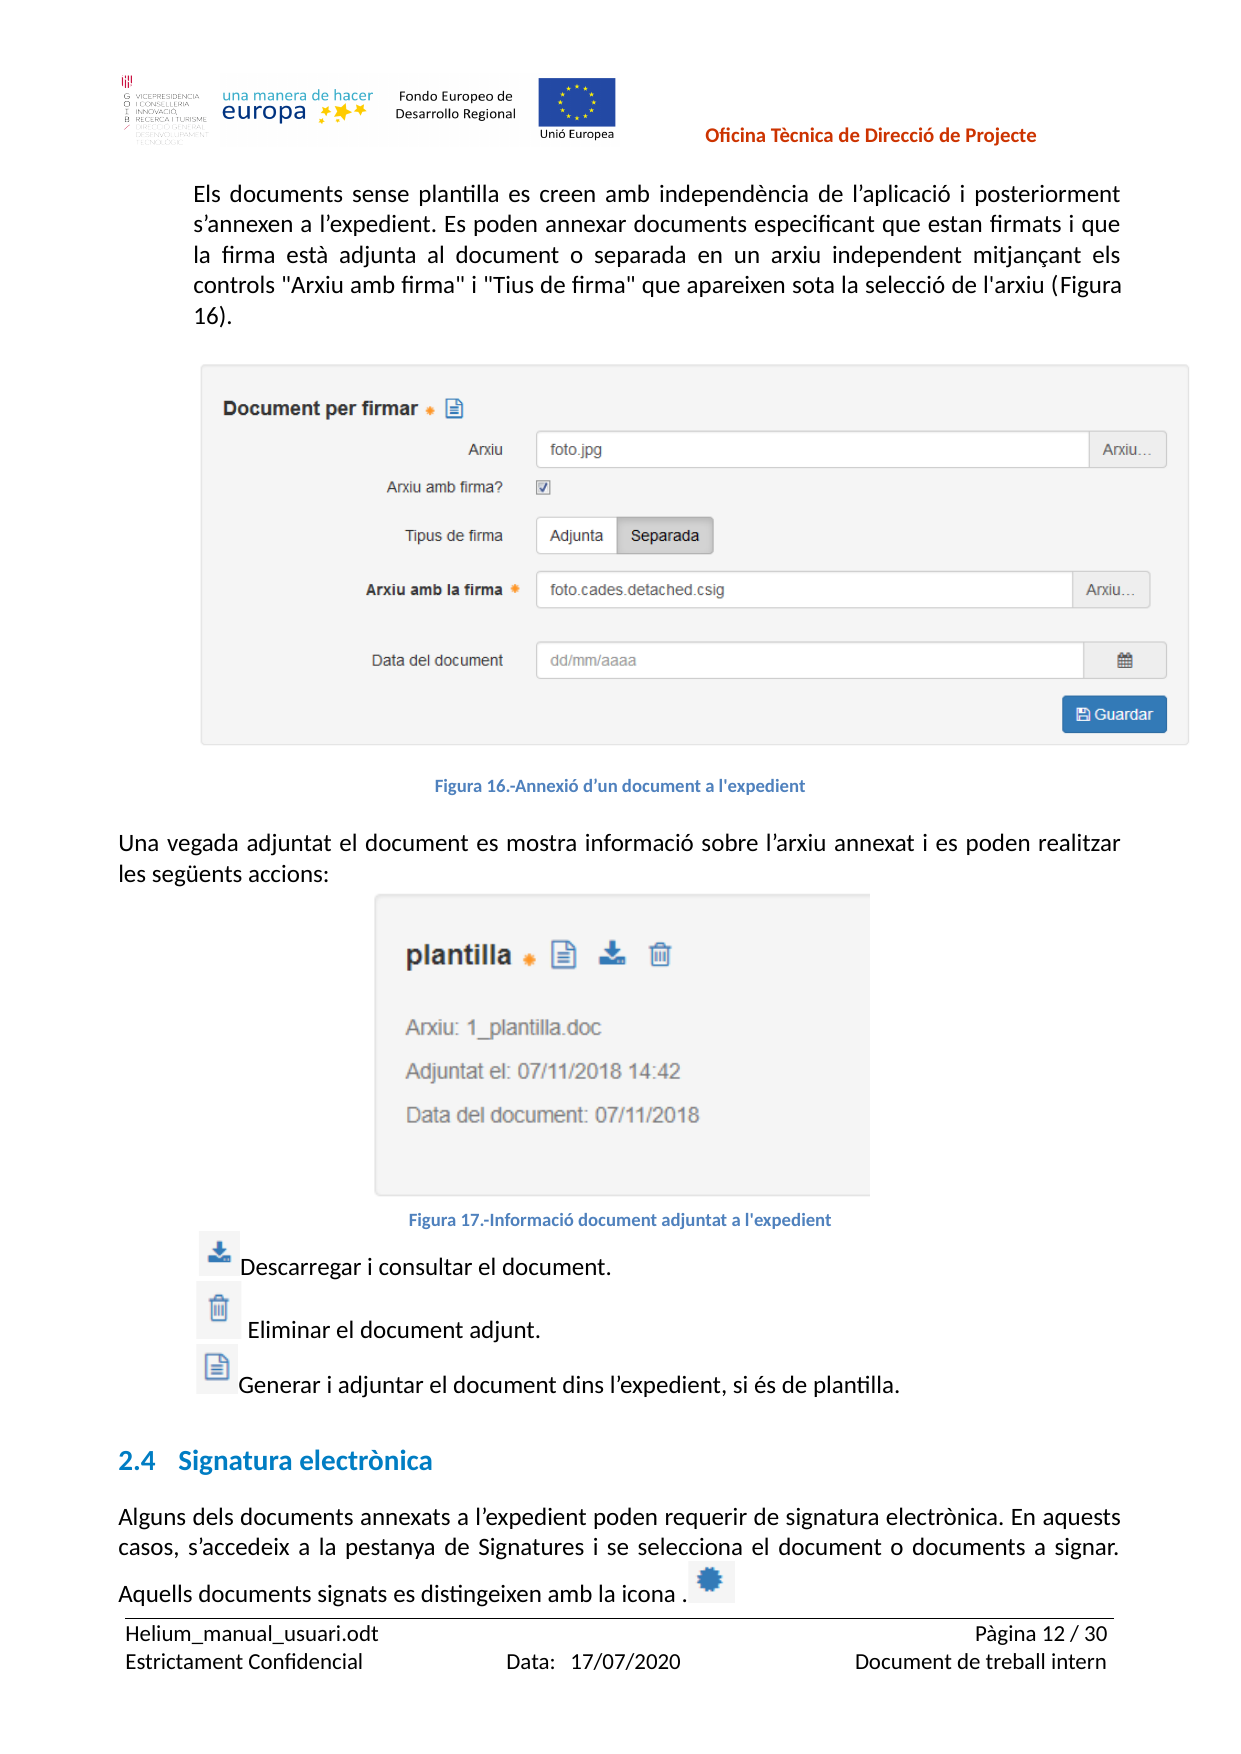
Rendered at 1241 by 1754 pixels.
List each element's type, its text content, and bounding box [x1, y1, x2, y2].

picture [193, 360, 1198, 753]
text Alguns dels documents annexats a l’expedient poden requerir de signatura electrònica. En aquests casos, s’accedeix a la pestanya de Signatures i se selecciona el document o documents a signar. Aquells documents signats es distingeixen amb la icona . [118, 1501, 1122, 1609]
list Descarregar i consultar el document. [193, 1232, 1122, 1282]
picture [196, 1281, 242, 1339]
picture [196, 1344, 238, 1394]
picture [118, 73, 213, 147]
text Figura 16.-Annexió d’un document a l'expedient [118, 774, 1122, 797]
picture [198, 1231, 240, 1276]
subtitle Signatura electrònica [118, 1442, 1122, 1477]
text Una vegada adjuntat el document es mostra informació sobre l’arxiu annexat i es poden realitzar les següents accions: [118, 827, 1122, 888]
list Els documents sense plantilla es creen amb independència de l’aplicació i posteriorment s’annexen a l’expedient. Es poden annexar documents especificant que estan firmats i que la firma està adjunta al document o separada en un arxiu independent mitjançant els controls "Arxiu amb firma" i "Tius de firma" que apareixen sota la selecció de l'arxiu (Figura 16). [193, 178, 1122, 330]
list Generar i adjuntar el document dins l’expedient, si és de plantilla. [193, 1344, 1122, 1400]
picture [370, 888, 870, 1209]
picture [219, 73, 621, 147]
text Figura 17.-Informació document adjuntat a l'expedient [118, 1209, 1122, 1232]
list Eliminar el document adjunt. [193, 1282, 1122, 1344]
picture [688, 1561, 735, 1603]
